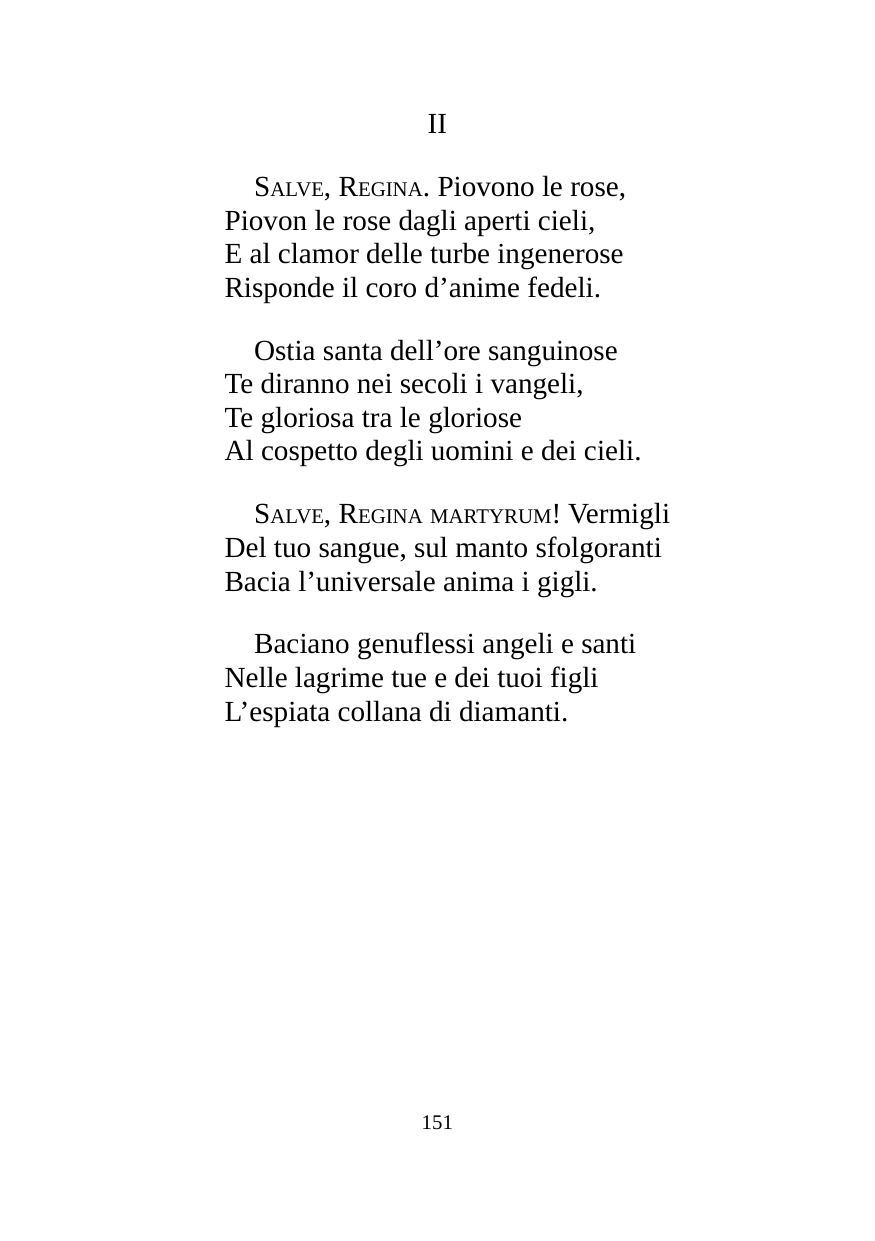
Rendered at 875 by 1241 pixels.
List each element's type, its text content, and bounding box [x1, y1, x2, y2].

text Nelle lagrime tue e dei tuoi figli [224, 660, 768, 694]
text Te diranno nei secoli i vangeli, [224, 366, 768, 400]
text Ostia santa dell’ore sanguinose [224, 333, 768, 366]
subtitle II [106, 106, 768, 140]
text E al clamor delle turbe ingenerose [224, 236, 768, 270]
text L’espiata collana di diamanti. [224, 694, 768, 727]
text Te gloriosa tra le gloriose [224, 400, 768, 433]
text SALVE, REGINA MARTYRUM! Vermigli [224, 497, 768, 530]
text Risponde il coro d’anime fedeli. [224, 270, 768, 303]
text Al cospetto degli uomini e dei cieli. [224, 433, 768, 467]
text SALVE, REGINA. Piovono le rose, [224, 169, 768, 203]
text Del tuo sangue, sul manto sfolgoranti [224, 530, 768, 564]
text Baciano genuflessi angeli e santi [224, 627, 768, 660]
text Bacia l’universale anima i gigli. [224, 564, 768, 597]
text Piovon le rose dagli aperti cieli, [224, 203, 768, 236]
